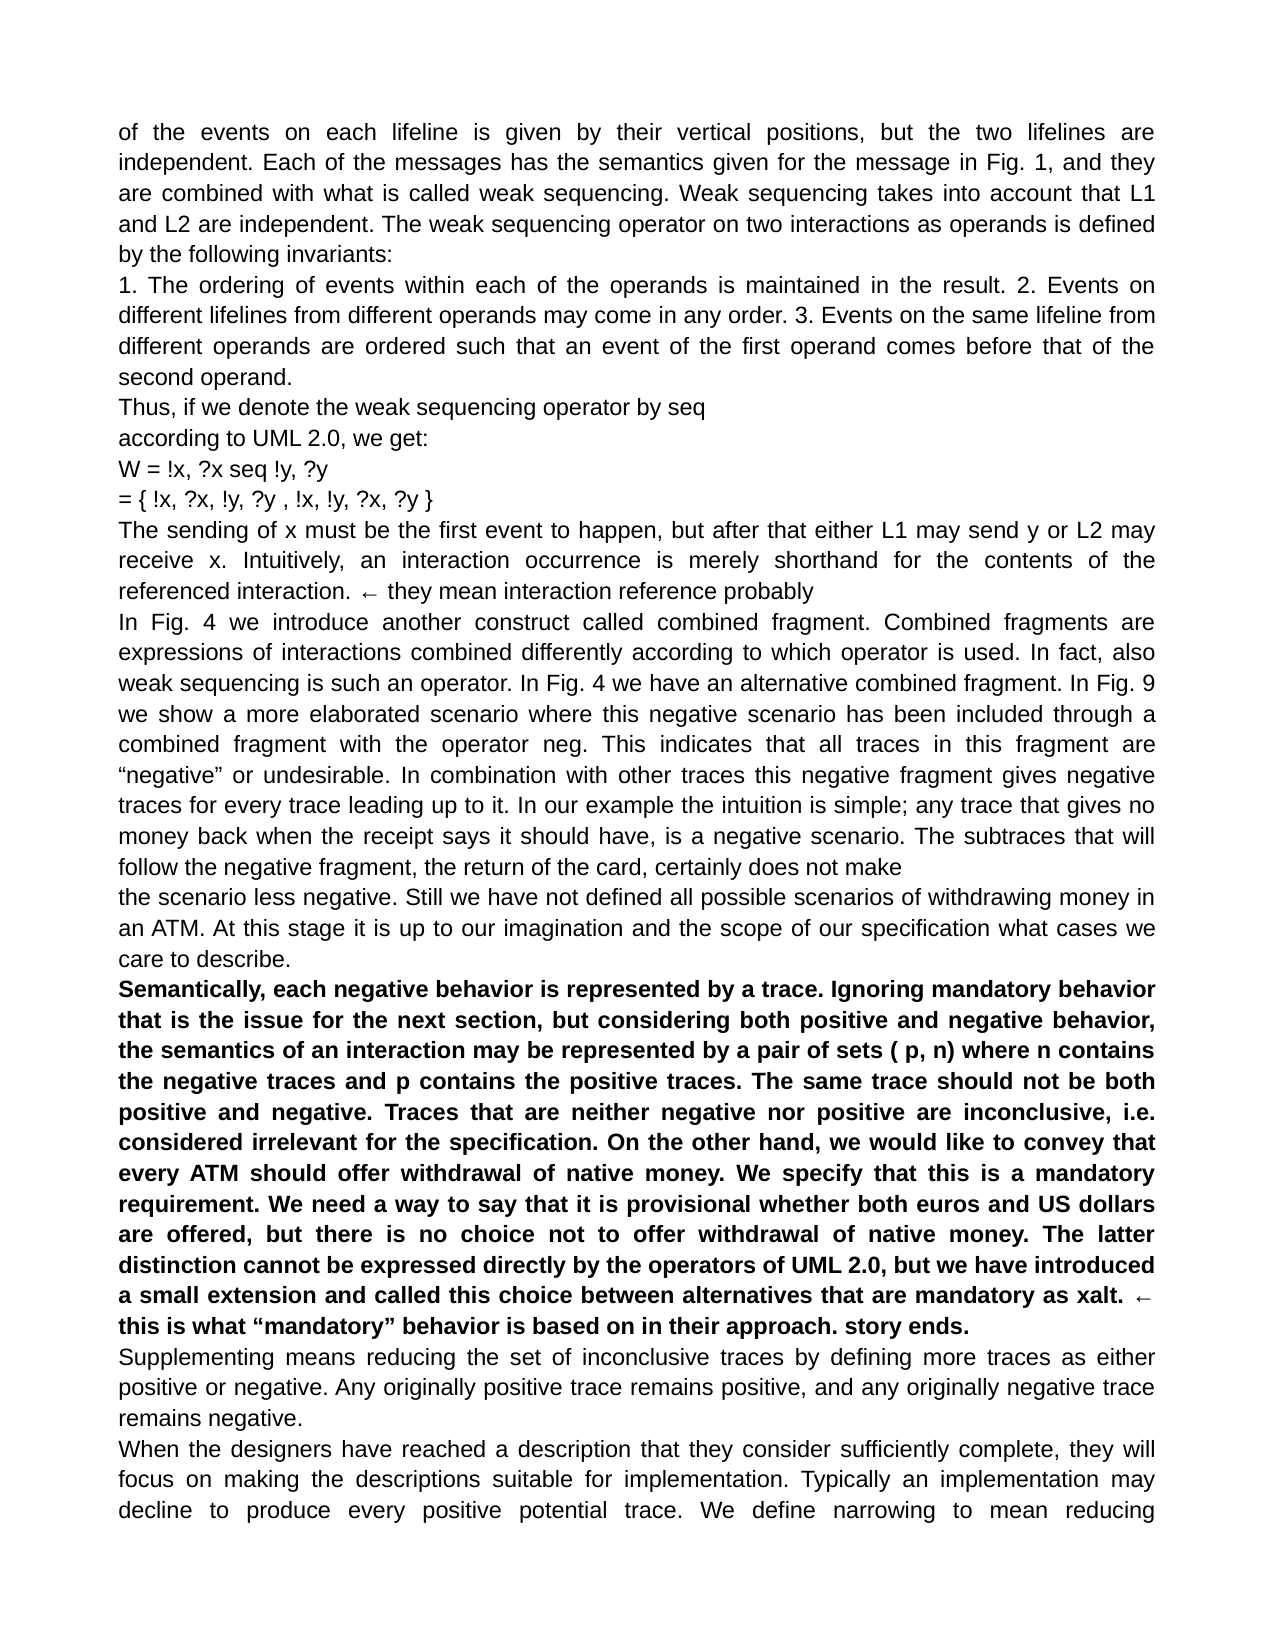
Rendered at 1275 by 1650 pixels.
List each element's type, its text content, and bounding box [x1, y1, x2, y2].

text W = !x, ?x seq !y, ?y [118, 455, 1157, 482]
text Supplementing means reducing the set of inconclusive traces by defining more traces as either positive or negative. Any originally positive trace remains positive, and any originally negative trace remains negative. [118, 1343, 1157, 1431]
text the scenario less negative. Still we have not defined all possible scenarios of withdrawing money in an ATM. At this stage it is up to our imagination and the scope of our specification what cases we care to describe. [118, 884, 1157, 972]
text When the designers have reached a description that they consider sufficiently complete, they will focus on making the descriptions suitable for implementation. Typically an implementation may decline to produce every positive potential trace. We define narrowing to mean reducing [118, 1435, 1157, 1523]
text of the events on each lifeline is given by their vertical positions, but the two lifelines are independent. Each of the messages has the semantics given for the message in Fig. 1, and they are combined with what is called weak sequencing. Weak sequencing takes into account that L1 and L2 are independent. The weak sequencing operator on two interactions as operands is defined by the following invariants: [118, 118, 1157, 267]
text Semantically, each negative behavior is represented by a trace. Ignoring mandatory behavior that is the issue for the next section, but considering both positive and negative behavior, the semantics of an interaction may be represented by a pair of sets ( p, n) where n contains the negative traces and p contains the positive traces. The same trace should not be both positive and negative. Traces that are neither negative nor positive are inconclusive, i.e. considered irrelevant for the specification. On the other hand, we would like to convey that every ATM should offer withdrawal of native money. We specify that this is a mandatory requirement. We need a way to say that it is provisional whether both euros and US dollars are offered, but there is no choice not to offer withdrawal of native money. The latter distinction cannot be expressed directly by the operators of UML 2.0, but we have introduced a small extension and called this choice between alternatives that are mandatory as xalt. ← this is what “mandatory” behavior is based on in their approach. story ends. [118, 976, 1157, 1339]
text 1. The ordering of events within each of the operands is maintained in the result. 2. Events on different lifelines from different operands may come in any order. 3. Events on the same lifeline from different operands are ordered such that an event of the first operand comes before that of the second operand. [118, 271, 1157, 390]
text In Fig. 4 we introduce another construct called combined fragment. Combined fragments are expressions of interactions combined differently according to which operator is used. In fact, also weak sequencing is such an operator. In Fig. 4 we have an alternative combined fragment. In Fig. 9 we show a more elaborated scenario where this negative scenario has been included through a combined fragment with the operator neg. This indicates that all traces in this fragment are “negative” or undesirable. In combination with other traces this negative fragment gives negative traces for every trace leading up to it. In our example the intuition is simple; any trace that gives no money back when the receipt says it should have, is a negative scenario. The subtraces that will follow the negative fragment, the return of the card, certainly does not make [118, 608, 1157, 880]
text Thus, if we denote the weak sequencing operator by seq [118, 394, 1157, 421]
text = { !x, ?x, !y, ?y , !x, !y, ?x, ?y } [118, 486, 1157, 512]
text The sending of x must be the first event to happen, but after that either L1 may send y or L2 may receive x. Intuitively, an interaction occurrence is merely shorthand for the contents of the referenced interaction. ← they mean interaction reference probably [118, 516, 1157, 604]
text according to UML 2.0, we get: [118, 424, 1157, 451]
